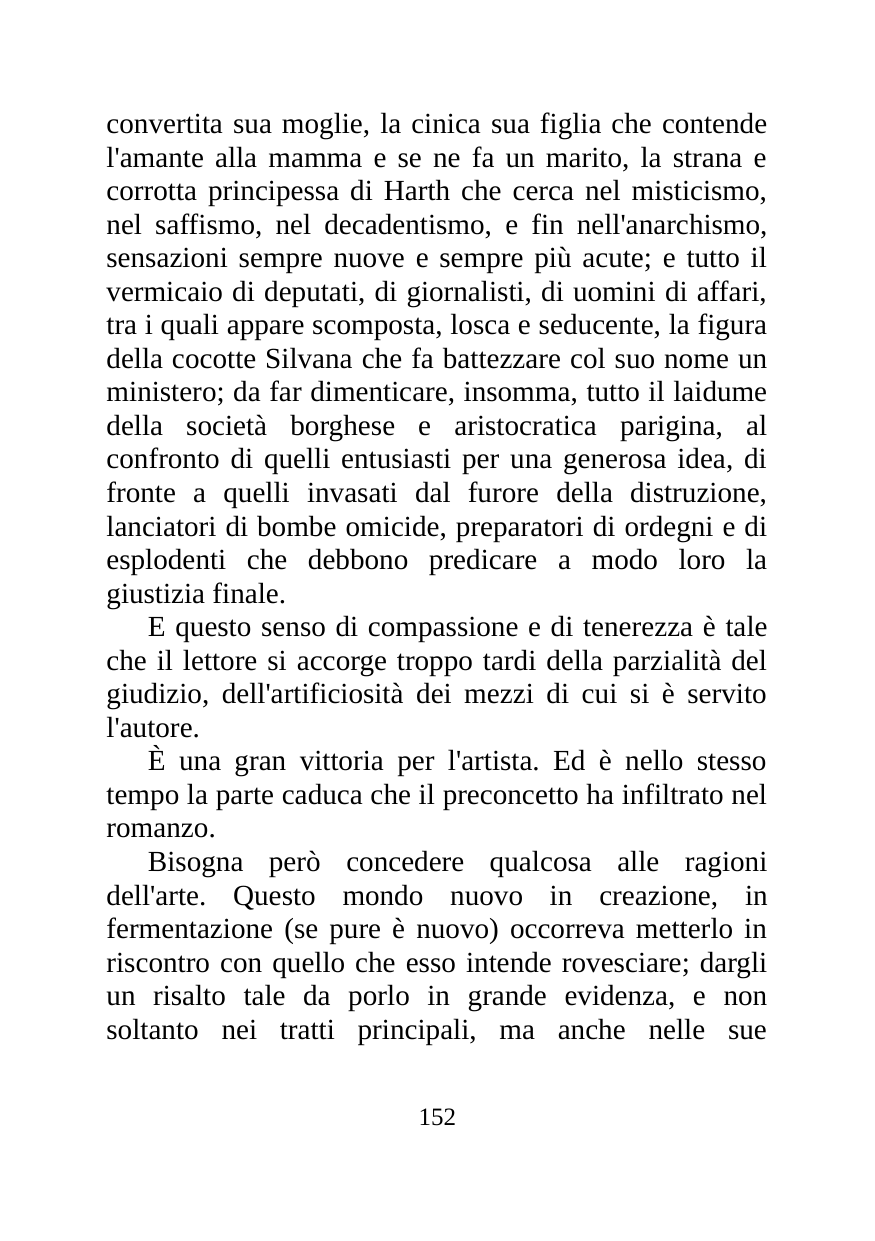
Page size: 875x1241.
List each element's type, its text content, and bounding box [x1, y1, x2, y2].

text convertita sua moglie, la cinica sua figlia che contende l'amante alla mamma e se ne fa un marito, la strana e corrotta principessa di Harth che cerca nel misticismo, nel saffismo, nel decadentismo, e fin nell'anarchismo, sensazioni sempre nuove e sempre più acute; e tutto il vermicaio di deputati, di giornalisti, di uomini di affari, tra i quali appare scomposta, losca e seducente, la figura della cocotte Silvana che fa battezzare col suo nome un ministero; da far dimenticare, insomma, tutto il laidume della società borghese e aristocratica parigina, al confronto di quelli entusiasti per una generosa idea, di fronte a quelli invasati dal furore della distruzione, lanciatori di bombe omicide, preparatori di ordegni e di esplodenti che debbono predicare a modo loro la giustizia finale. [106, 106, 768, 609]
text Bisogna però concedere qualcosa alle ragioni dell'arte. Questo mondo nuovo in creazione, in fermentazione (se pure è nuovo) occorreva metterlo in riscontro con quello che esso intende rovesciare; dargli un risalto tale da porlo in grande evidenza, e non soltanto nei tratti principali, ma anche nelle sue [106, 844, 768, 1045]
text E questo senso di compassione e di tenerezza è tale che il lettore si accorge troppo tardi della parzialità del giudizio, dell'artificiosità dei mezzi di cui si è servito l'autore. [106, 609, 768, 743]
text È una gran vittoria per l'artista. Ed è nello stesso tempo la parte caduca che il preconcetto ha infiltrato nel romanzo. [106, 743, 768, 844]
